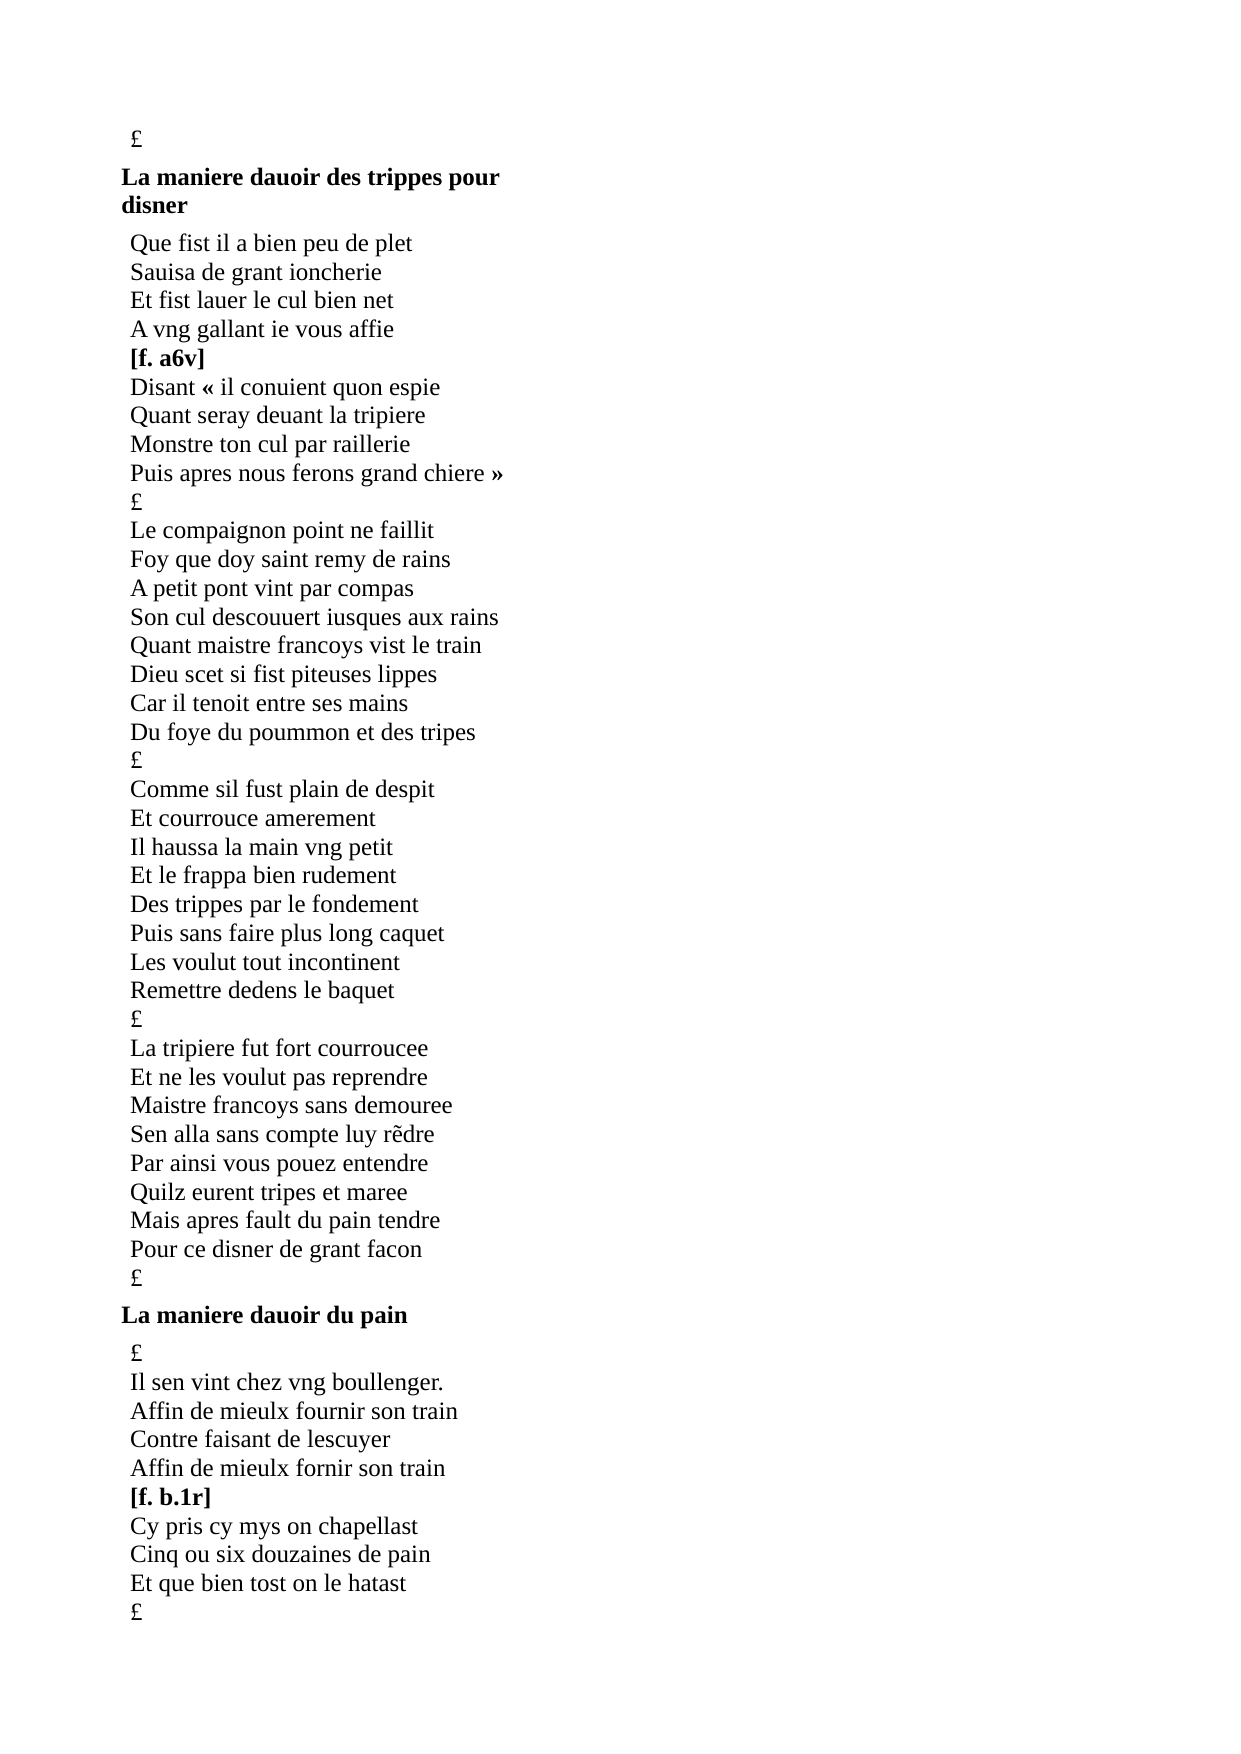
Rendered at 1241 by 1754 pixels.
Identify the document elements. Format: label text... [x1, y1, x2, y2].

text Les voulut tout incontinent [118, 947, 1122, 976]
text Comme sil fust plain de despit [118, 774, 1122, 803]
text Il sen vint chez vng boullenger. [118, 1367, 1122, 1396]
text £ [118, 1004, 1122, 1033]
text £ [118, 1263, 1122, 1298]
text Puis sans faire plus long caquet [118, 918, 1122, 947]
text Du foye du poummon et des tripes [118, 717, 1122, 746]
text Cy pris cy mys on chapellast [118, 1511, 1122, 1539]
text Monstre ton cul par raillerie [118, 429, 1122, 458]
text Contre faisant de lescuyer [118, 1424, 1122, 1453]
text [f. a6v] [118, 343, 1122, 372]
text Car il tenoit entre ses mains [118, 688, 1122, 717]
text Et ne les voulut pas reprendre [118, 1062, 1122, 1091]
text Par ainsi vous pouez entendre [118, 1148, 1122, 1177]
text Affin de mieulx fournir son train [118, 1396, 1122, 1424]
text Mais apres fault du pain tendre [118, 1206, 1122, 1234]
text Le compaignon point ne faillit [118, 516, 1122, 544]
text [f. b.1r] [118, 1482, 1122, 1511]
text £ [118, 487, 1122, 516]
text Et le frappa bien rudement [118, 861, 1122, 889]
text Disant « il conuient quon espie [118, 372, 1122, 401]
text Et que bien tost on le hatast [118, 1568, 1122, 1597]
text Il haussa la main vng petit [118, 832, 1122, 861]
text Et fist lauer le cul bien net [118, 286, 1122, 314]
text £ [118, 1597, 1122, 1632]
text La maniere dauoir des trippes pour disner [118, 159, 1122, 222]
text Remettre dedens le baquet [118, 976, 1122, 1004]
text Quant seray deuant la tripiere [118, 401, 1122, 429]
text La tripiere fut fort courroucee [118, 1033, 1122, 1062]
text Sen alla sans compte luy rẽdre [118, 1119, 1122, 1148]
text Quilz eurent tripes et maree [118, 1177, 1122, 1206]
text Que fist il a bien peu de plet [118, 222, 1122, 257]
text Sauisa de grant ioncherie [118, 257, 1122, 286]
text A vng gallant ie vous affie [118, 314, 1122, 343]
text Dieu scet si fist piteuses lippes [118, 659, 1122, 688]
text La maniere dauoir du pain [118, 1298, 1122, 1332]
text Son cul descouuert iusques aux rains [118, 602, 1122, 631]
text £ [118, 746, 1122, 774]
text A petit pont vint par compas [118, 573, 1122, 602]
text Foy que doy saint remy de rains [118, 544, 1122, 573]
text Affin de mieulx fornir son train [118, 1453, 1122, 1482]
text Puis apres nous ferons grand chiere » [118, 458, 1122, 487]
text Quant maistre francoys vist le train [118, 631, 1122, 659]
text £ [118, 1332, 1122, 1367]
text Cinq ou six douzaines de pain [118, 1539, 1122, 1568]
text Des trippes par le fondement [118, 889, 1122, 918]
text £ [118, 118, 1122, 159]
text Et courrouce amerement [118, 803, 1122, 832]
text Pour ce disner de grant facon [118, 1234, 1122, 1263]
text Maistre francoys sans demouree [118, 1091, 1122, 1119]
